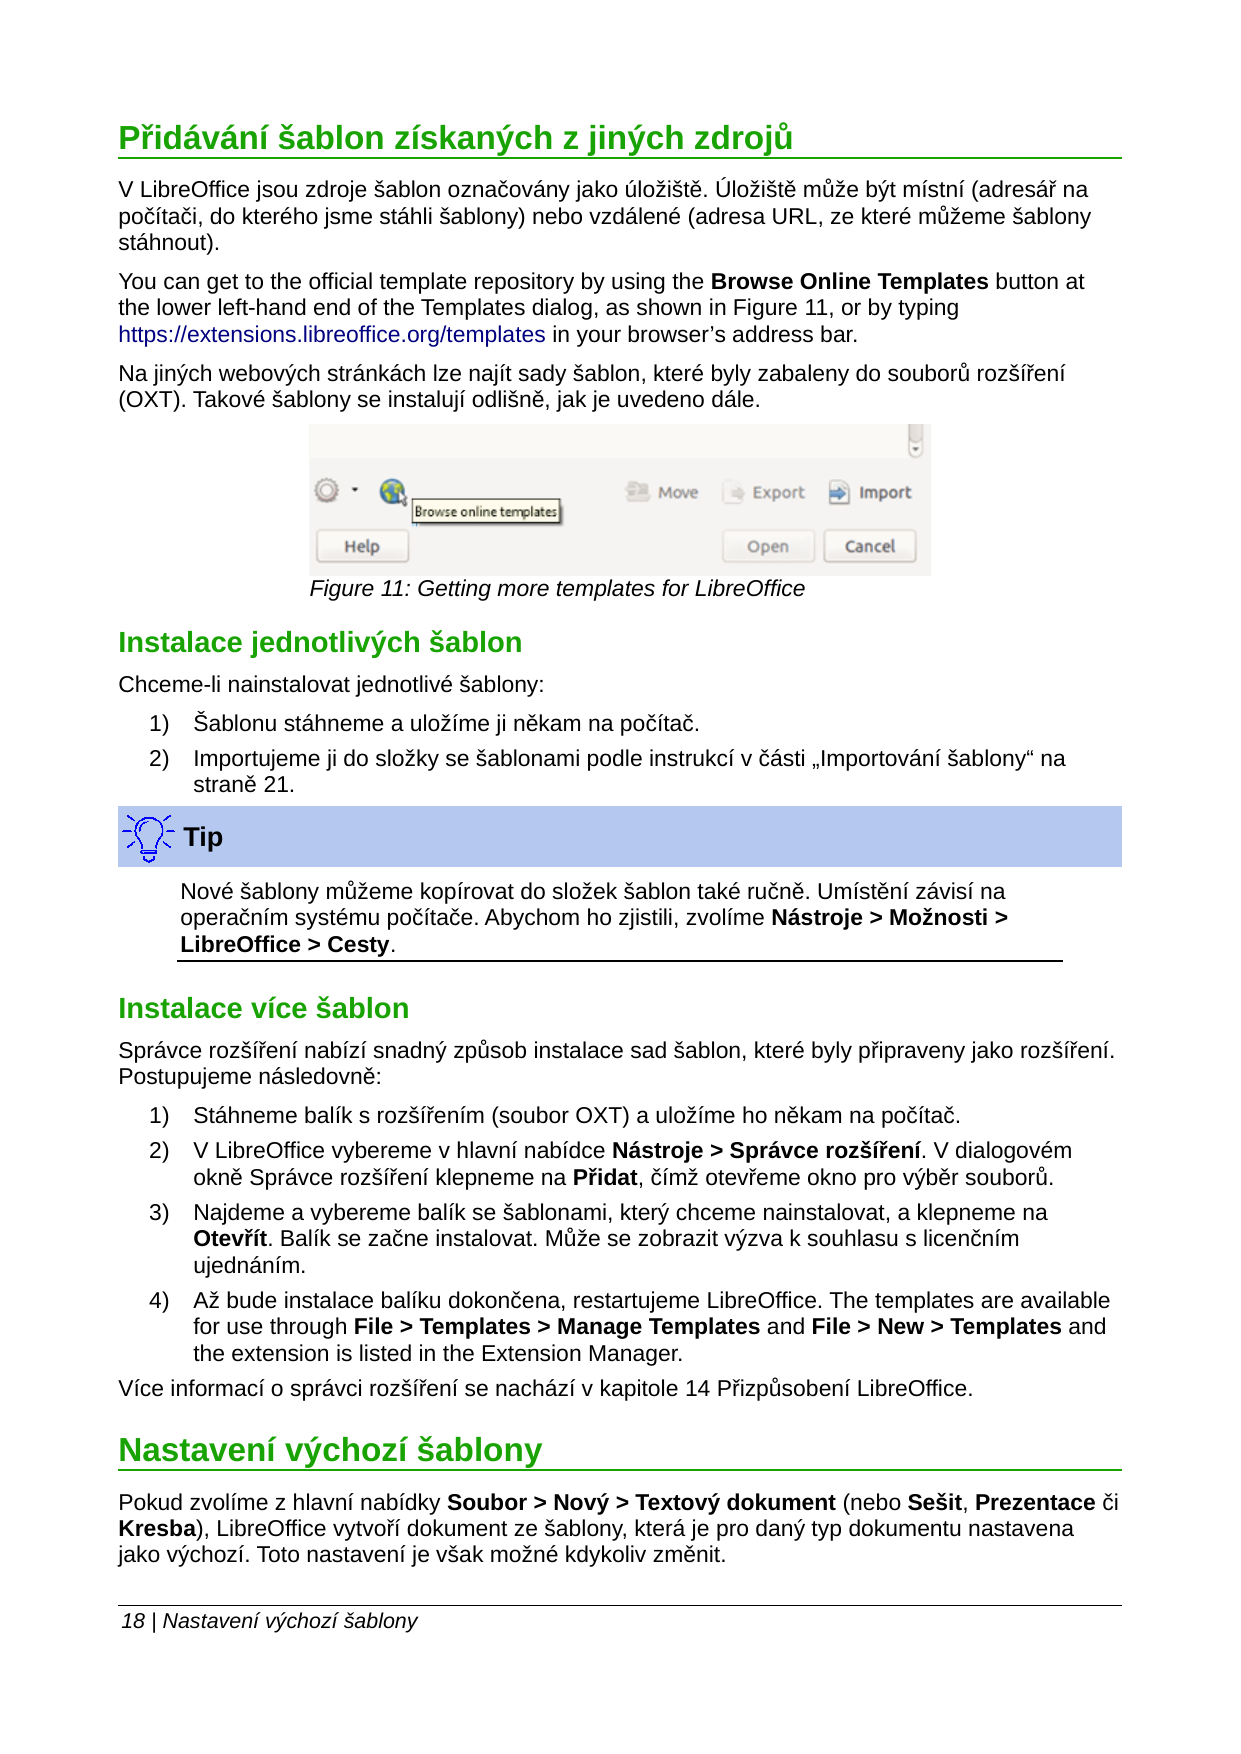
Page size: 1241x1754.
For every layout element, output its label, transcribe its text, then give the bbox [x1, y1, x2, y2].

subtitle Nastavení výchozí šablony [118, 1431, 1122, 1469]
picture [309, 424, 932, 576]
list Najdeme a vybereme balík se šablonami, který chceme nainstalovat, a klepneme na Otevřít. Balík se začne instalovat. Může se zobrazit výzva k souhlasu s licenčním ujednáním. [169, 1199, 1122, 1278]
text Více informací o správci rozšíření se nachází v kapitole 14 Přizpůsobení LibreOffice. [118, 1375, 1122, 1401]
subtitle Instalace jednotlivých šablon [118, 625, 1122, 659]
text Figure 11: Getting more templates for LibreOffice [309, 576, 931, 602]
subtitle Přidávání šablon získaných z jiných zdrojů [118, 118, 1122, 157]
subtitle Instalace více šablon [118, 992, 1122, 1025]
text V LibreOffice jsou zdroje šablon označovány jako úložiště. Úložiště může být místní (adresář na počítači, do kterého jsme stáhli šablony) nebo vzdálené (adresa URL, ze které můžeme šablony stáhnout). [118, 176, 1122, 255]
text Na jiných webových stránkách lze najít sady šablon, které byly zabaleny do souborů rozšíření (OXT). Takové šablony se instalují odlišně, jak je uvedeno dále. [118, 359, 1122, 412]
list Importujeme ji do složky se šablonami podle instrukcí v části „ Importování šablony “ na straně 20. [169, 745, 1122, 797]
list Stáhneme balík s rozšířením (soubor OXT) a uložíme ho někam na počítač. [169, 1102, 1122, 1128]
text Správce rozšíření nabízí snadný způsob instalace sad šablon, které byly připraveny jako rozšíření. Postupujeme následovně: [118, 1037, 1122, 1089]
text Pokud zvolíme z hlavní nabídky Soubor > Nový > Textový dokument (nebo Sešit, Prezentace či Kresba), LibreOffice vytvoří dokument ze šablony, která je pro daný typ dokumentu nastavena jako výchozí. Toto nastavení je však možné kdykoliv změnit. [118, 1489, 1122, 1568]
list V LibreOffice vybereme v hlavní nabídce Nástroje > Správce rozšíření. V dialogovém okně Správce rozšíření klepneme na Přidat, čímž otevřeme okno pro výběr souborů. [169, 1137, 1122, 1190]
picture [119, 807, 179, 867]
text Nové šablony můžeme kopírovat do složek šablon také ručně. Umístění závisí na operačním systému počítače. Abychom ho zjistili, zvolíme Nástroje > Možnosti > LibreOffice > Cesty. [177, 875, 1063, 960]
text You can get to the official template repository by using the Browse Online Templates button at the lower left-hand end of the Templates dialog, as shown in Figure 11, or by typing https://extensions.libreoffice.org/templates in your browser’s address bar. [118, 268, 1122, 347]
list Až bude instalace balíku dokončena, restartujeme LibreOffice. The templates are available for use through File > Templates > Manage Templates and File > New > Templates and the extension is listed in the Extension Manager. [169, 1287, 1122, 1366]
list Šablonu stáhneme a uložíme ji někam na počítač. [169, 709, 1122, 736]
list Chceme-li nainstalovat jednotlivé šablony: [118, 671, 1122, 697]
subtitle Tip [118, 818, 1122, 859]
